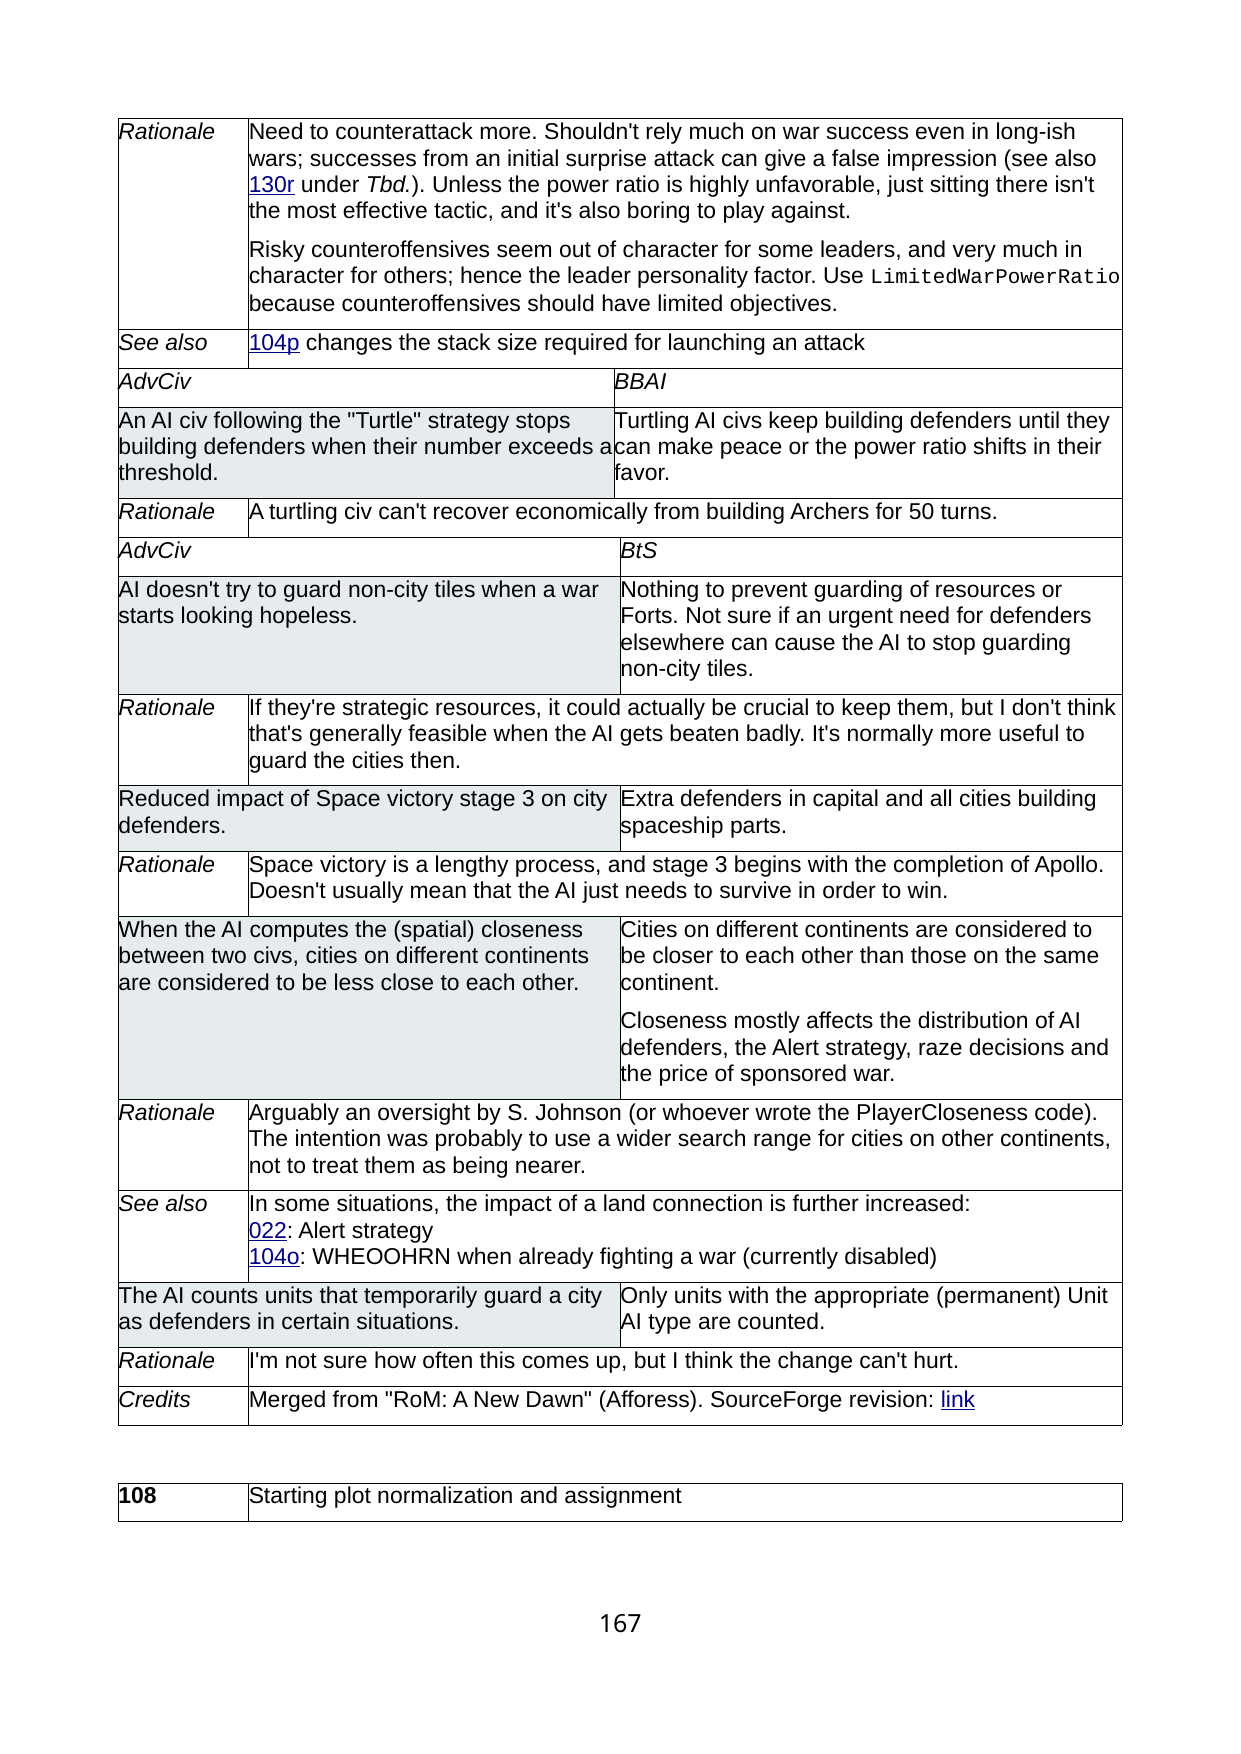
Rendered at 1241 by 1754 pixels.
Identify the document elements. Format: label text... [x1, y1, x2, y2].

table_cell See also [119, 1191, 248, 1282]
table_cell Credits [119, 1387, 248, 1425]
table_cell The AI counts units that temporarily guard a city as defenders in certain situations. [119, 1283, 620, 1347]
table_header 108 [119, 1484, 248, 1521]
table_cell When the AI computes the (spatial) closeness between two civs, cities on different continents are considered to be less close to each other. [119, 917, 620, 1099]
table_cell In some situations, the impact of a land connection is further increased: 022: Alert strategy 104o: WHEOOHRN when already fighting a war (currently disabled) [249, 1191, 1122, 1282]
table_cell If they're strategic resources, it could actually be crucial to keep them, but I don't think that's generally feasible when the AI gets beaten badly. It's normally more useful to guard the cities then. [249, 695, 1122, 785]
table_cell An AI civ following the "Turtle" strategy stops building defenders when their number exceeds a threshold. [119, 408, 614, 498]
table_cell Extra defenders in capital and all cities building spaceship parts. [621, 786, 1122, 851]
table_cell Need to counterattack more. Shouldn't rely much on war success even in long-ish wars; successes from an initial surprise attack can give a false impression (see also 130r under Tbd.). Unless the power ratio is highly unfavorable, just sitting there isn't the most effective tactic, and it's also boring to play against. Risky counteroffensives seem out of character for some leaders, and very much in character for others; hence the leader personality factor. Use LimitedWarPowerRatio because counteroffensives should have limited objectives. [249, 119, 1122, 329]
table_cell Turtling AI civs keep building defenders until they can make peace or the power ratio shifts in their favor. [615, 408, 1122, 498]
table_cell Rationale [119, 119, 248, 329]
table_cell Rationale [119, 499, 248, 537]
table_cell AdvCiv [119, 369, 614, 407]
table_cell Cities on different continents are considered to be closer to each other than those on the same continent. Closeness mostly affects the distribution of AI defenders, the Alert strategy, raze decisions and the price of sponsored war. [621, 917, 1122, 1099]
table_cell Space victory is a lengthy process, and stage 3 begins with the completion of Apollo. Doesn't usually mean that the AI just needs to survive in order to win. [249, 852, 1122, 916]
table_cell Only units with the appropriate (permanent) Unit AI type are counted. [621, 1283, 1122, 1347]
table_cell Rationale [119, 695, 248, 785]
table_cell Reduced impact of Space victory stage 3 on city defenders. [119, 786, 620, 851]
table_cell Arguably an oversight by S. Johnson (or whoever wrote the PlayerCloseness code). The intention was probably to use a wider search range for cities on other continents, not to treat them as being nearer. [249, 1100, 1122, 1190]
table_cell Rationale [119, 1348, 248, 1386]
table_cell See also [119, 330, 248, 368]
table_cell AdvCiv [119, 538, 620, 576]
table_cell I'm not sure how often this comes up, but I think the change can't hurt. [249, 1348, 1122, 1386]
table_cell BtS [621, 538, 1122, 576]
table_cell Rationale [119, 1100, 248, 1190]
table_cell Rationale [119, 852, 248, 916]
table_cell A turtling civ can't recover economically from building Archers for 50 turns. [249, 499, 1122, 537]
table_header Starting plot normalization and assignment [249, 1484, 1122, 1521]
table_cell 104p changes the stack size required for launching an attack [249, 330, 1122, 368]
table_cell Nothing to prevent guarding of resources or Forts. Not sure if an urgent need for defenders elsewhere can cause the AI to stop guarding non-city tiles. [621, 577, 1122, 694]
table_cell AI doesn't try to guard non-city tiles when a war starts looking hopeless. [119, 577, 620, 694]
table_cell Merged from "RoM: A New Dawn" (Afforess). SourceForge revision: link [249, 1387, 1122, 1425]
table_cell BBAI [615, 369, 1122, 407]
